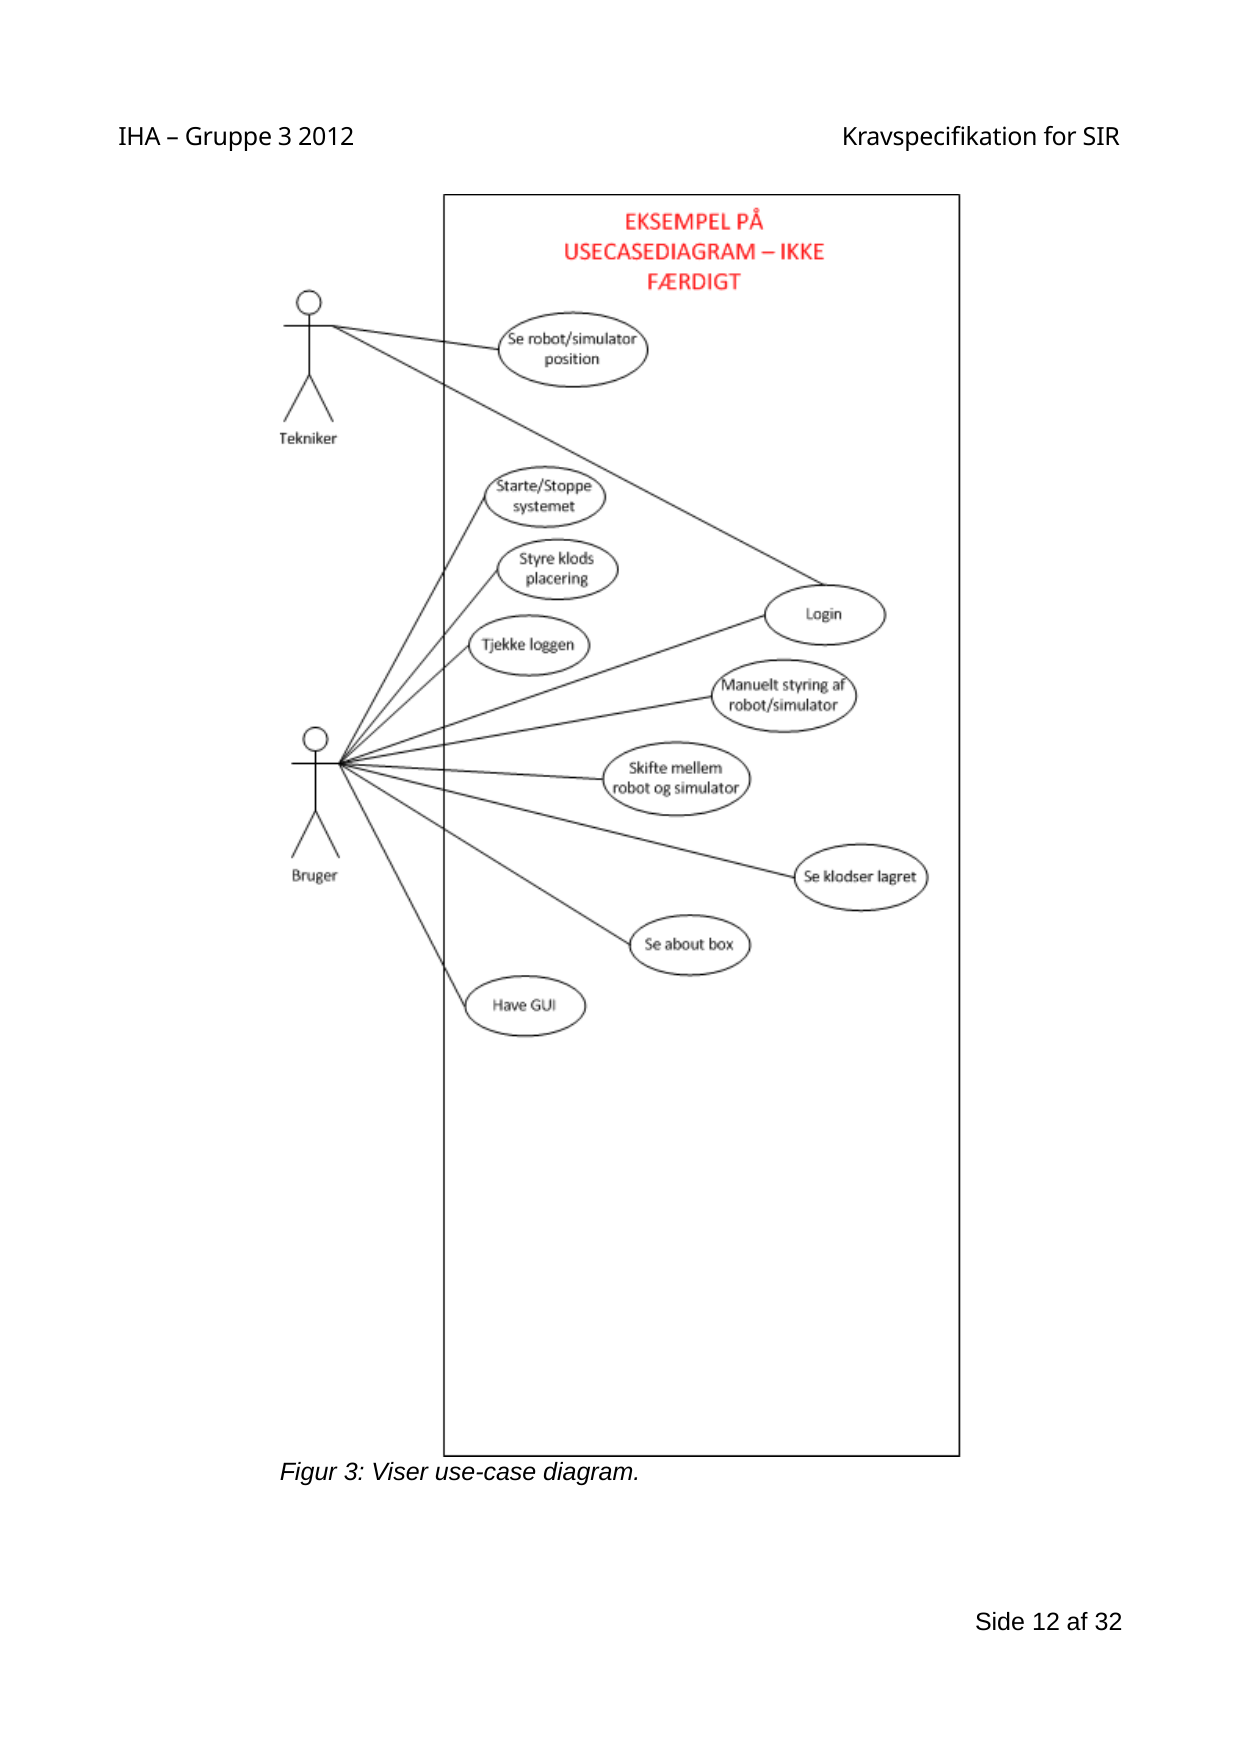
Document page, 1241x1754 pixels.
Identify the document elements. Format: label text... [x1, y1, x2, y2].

text Figur 3: Viser use-case diagram. [279, 1457, 961, 1486]
picture [279, 194, 962, 1457]
